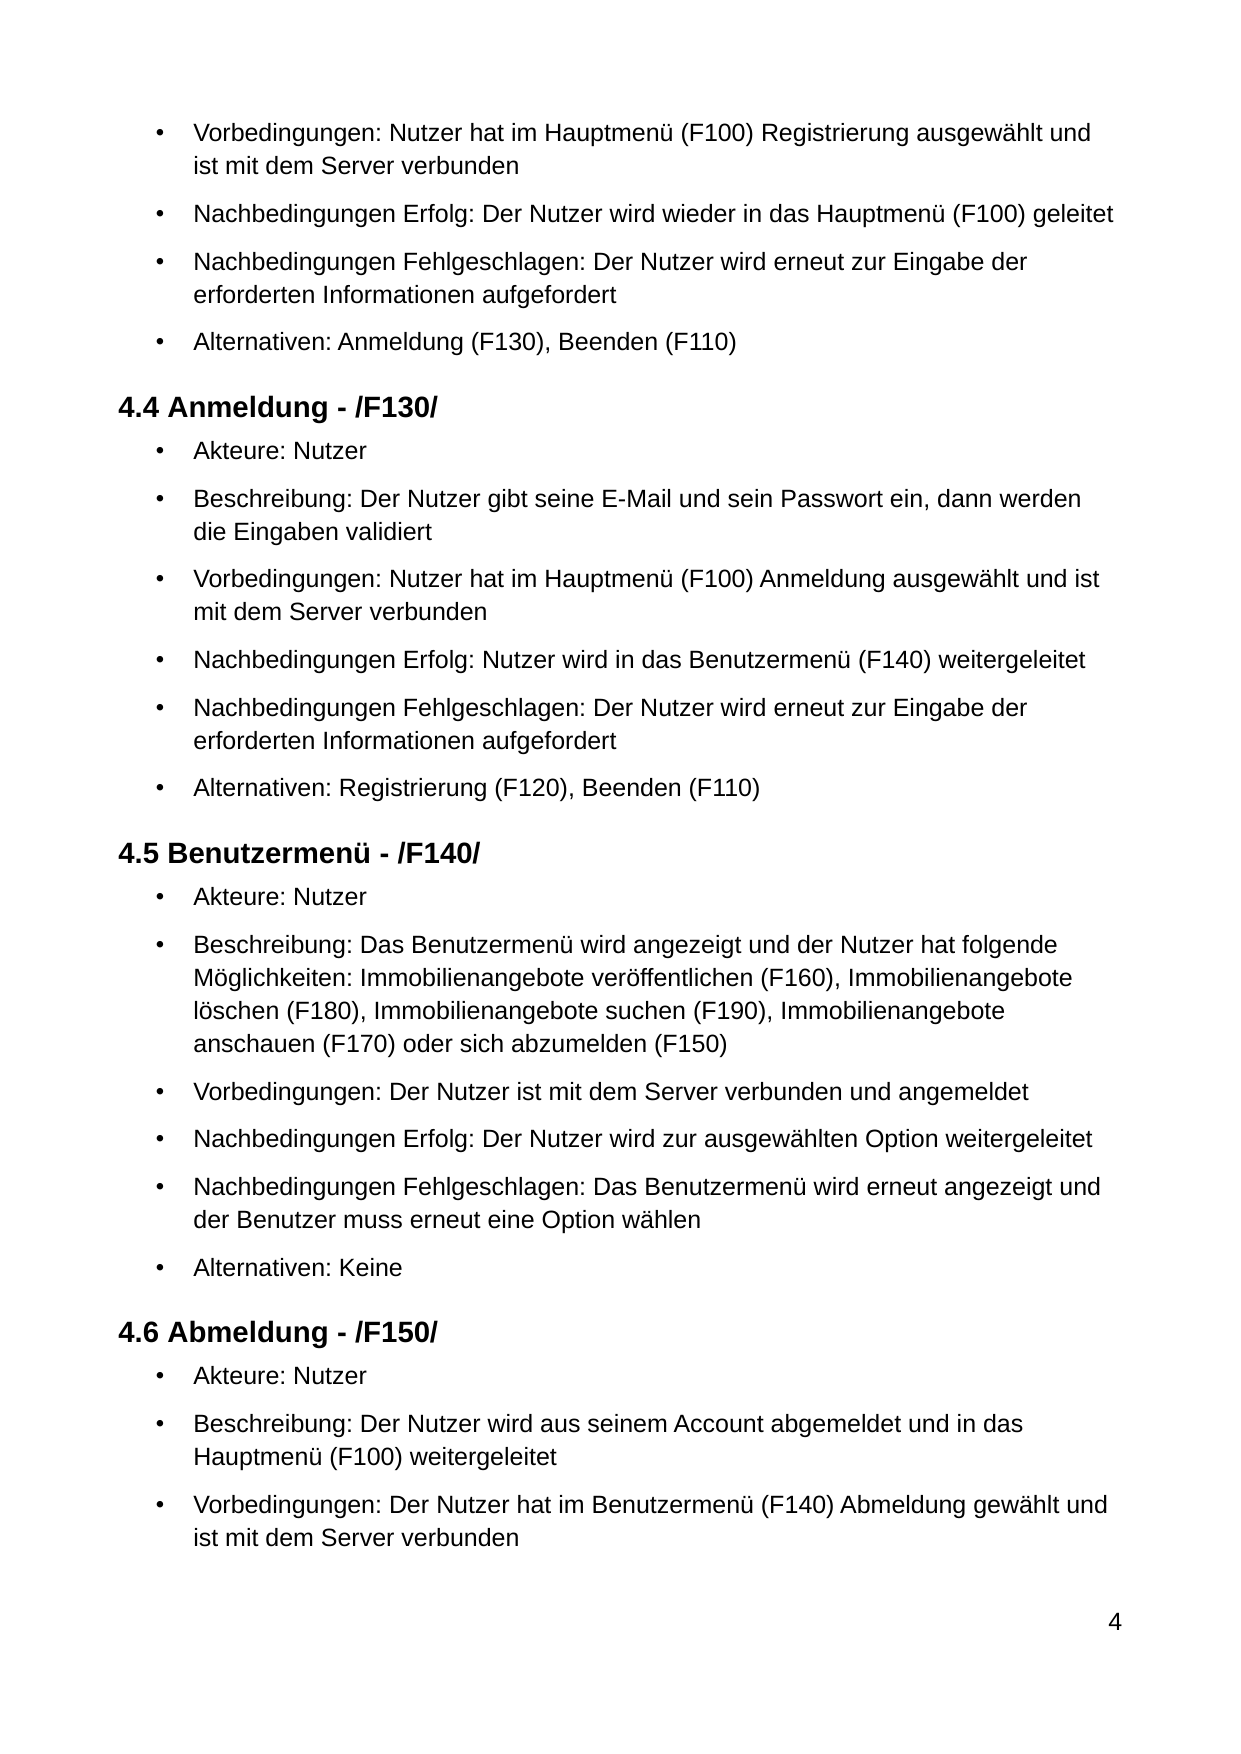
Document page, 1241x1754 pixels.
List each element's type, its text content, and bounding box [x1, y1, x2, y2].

list Beschreibung: Der Nutzer wird aus seinem Account abgemeldet und in das Hauptmenü (F100) weitergeleitet [156, 1409, 1122, 1471]
list Nachbedingungen Erfolg: Nutzer wird in das Benutzermenü (F140) weitergeleitet [156, 645, 1122, 674]
list Akteure: Nutzer [156, 882, 1122, 911]
list Alternativen: Keine [156, 1253, 1122, 1281]
list Akteure: Nutzer [156, 1361, 1122, 1390]
list Alternativen: Registrierung (F120), Beenden (F110) [156, 773, 1122, 802]
list Alternativen: Anmeldung (F130), Beenden (F110) [156, 327, 1122, 356]
list Beschreibung: Der Nutzer gibt seine E-Mail und sein Passwort ein, dann werden die Eingaben validiert [156, 483, 1122, 545]
list Vorbedingungen: Der Nutzer hat im Benutzermenü (F140) Abmeldung gewählt und ist mit dem Server verbunden [156, 1489, 1122, 1551]
list Beschreibung: Das Benutzermenü wird angezeigt und der Nutzer hat folgende Möglichkeiten: Immobilienangebote veröffentlichen (F160), Immobilienangebote löschen (F180), Immobilienangebote suchen (F190), Immobilienangebote anschauen (F170) oder sich abzumelden (F150) [156, 930, 1122, 1058]
list Akteure: Nutzer [156, 436, 1122, 465]
subtitle 4.5 Benutzermenü - /F140/ [118, 836, 1122, 869]
subtitle 4.6 Abmeldung - /F150/ [118, 1315, 1122, 1349]
list Vorbedingungen: Der Nutzer ist mit dem Server verbunden und angemeldet [156, 1076, 1122, 1105]
list Nachbedingungen Erfolg: Der Nutzer wird zur ausgewählten Option weitergeleitet [156, 1124, 1122, 1153]
subtitle 4.4 Anmeldung - /F130/ [118, 389, 1122, 423]
list Nachbedingungen Fehlgeschlagen: Das Benutzermenü wird erneut angezeigt und der Benutzer muss erneut eine Option wählen [156, 1172, 1122, 1234]
list Nachbedingungen Erfolg: Der Nutzer wird wieder in das Hauptmenü (F100) geleitet [156, 199, 1122, 228]
list Vorbedingungen: Nutzer hat im Hauptmenü (F100) Anmeldung ausgewählt und ist mit dem Server verbunden [156, 564, 1122, 626]
list Nachbedingungen Fehlgeschlagen: Der Nutzer wird erneut zur Eingabe der erforderten Informationen aufgefordert [156, 247, 1122, 308]
list Nachbedingungen Fehlgeschlagen: Der Nutzer wird erneut zur Eingabe der erforderten Informationen aufgefordert [156, 693, 1122, 754]
list Vorbedingungen: Nutzer hat im Hauptmenü (F100) Registrierung ausgewählt und ist mit dem Server verbunden [156, 118, 1122, 180]
